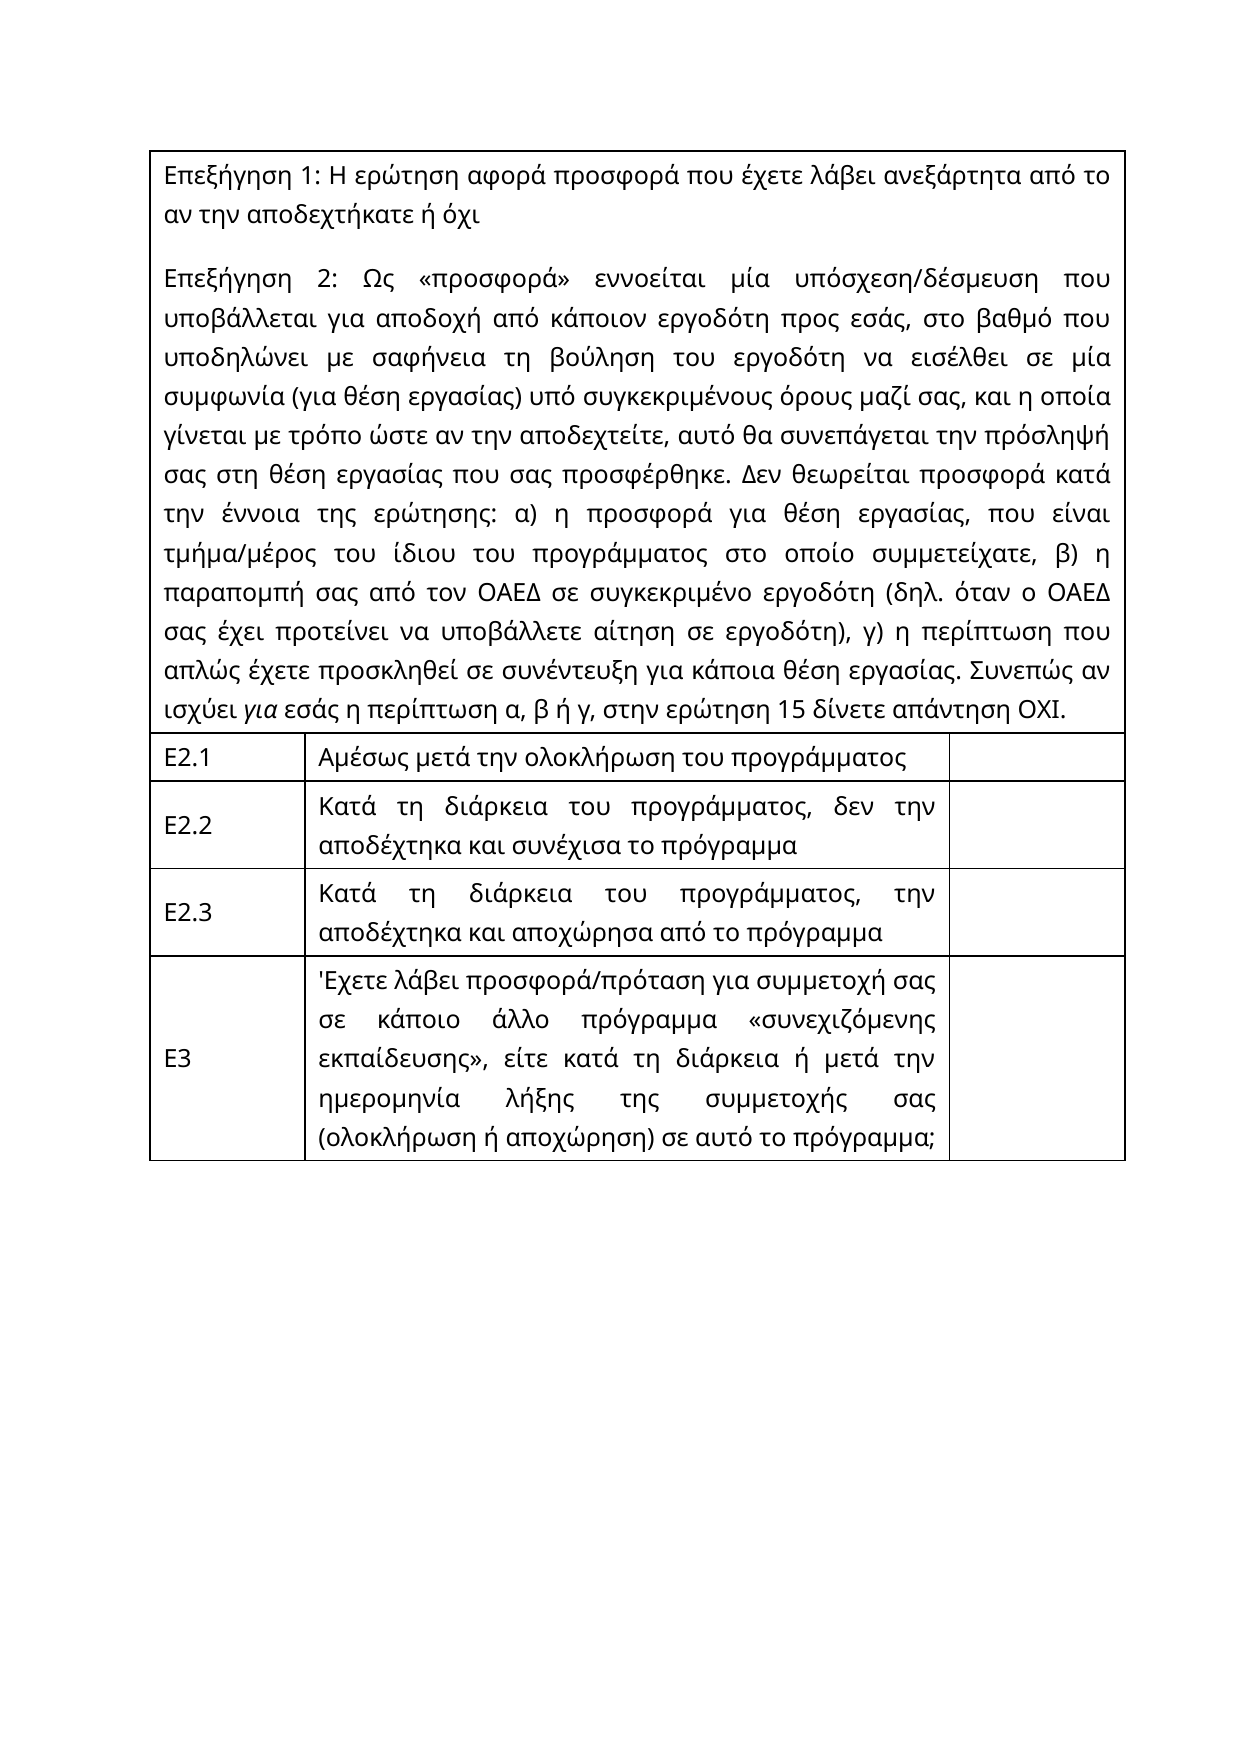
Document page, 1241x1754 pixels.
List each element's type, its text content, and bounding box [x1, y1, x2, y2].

table_cell Αμέσως μετά την ολοκλήρωση του προγράμματος [306, 734, 949, 780]
table_cell 'Εχετε λάβει προσφορά/πρόταση για συμμετοχή σας σε κάποιο άλλο πρόγραμμα «συνεχιζόμενης εκπαίδευσης», είτε κατά τη διάρκεια ή μετά την ημερομηνία λήξης της συμμετοχής σας (ολοκλήρωση ή αποχώρηση) σε αυτό το πρόγραμμα; [306, 957, 949, 1160]
table_cell Κατά τη διάρκεια του προγράμματος, την αποδέχτηκα και αποχώρησα από το πρόγραμμα [306, 869, 949, 955]
table_cell Ε2.2 [151, 782, 304, 868]
table_cell [950, 957, 1124, 1160]
table_cell Ε3 [151, 957, 304, 1160]
table_cell [950, 869, 1124, 955]
table_cell Επεξήγηση 1: Η ερώτηση αφορά προσφορά που έχετε λάβει ανεξάρτητα από το αν την αποδεχτήκατε ή όχι Επεξήγηση 2: Ως «προσφορά» εννοείται μία υπόσχεση/δέσμευση που υποβάλλεται για αποδοχή από κάποιον εργοδότη προς εσάς, στο βαθμό που υποδηλώνει με σαφήνεια τη βούληση του εργοδότη να εισέλθει σε μία συμφωνία (για θέση εργασίας) υπό συγκεκριμένους όρους μαζί σας, και η οποία γίνεται με τρόπο ώστε αν την αποδεχτείτε, αυτό θα συνεπάγεται την πρόσληψή σας στη θέση εργασίας που σας προσφέρθηκε. Δεν θεωρείται προσφορά κατά την έννοια της ερώτησης: α) η προσφορά για θέση εργασίας, που είναι τμήμα/μέρος του ίδιου του προγράμματος στο οποίο συμμετείχατε, β) η παραπομπή σας από τον ΟΑΕΔ σε συγκεκριμένο εργοδότη (δηλ. όταν ο ΟΑΕΔ σας έχει προτείνει να υποβάλλετε αίτηση σε εργοδότη), γ) η περίπτωση που απλώς έχετε προσκληθεί σε συνέντευξη για κάποια θέση εργασίας. Συνεπώς αν ισχύει για εσάς η περίπτωση α, β ή γ, στην ερώτηση 15 δίνετε απάντηση ΟΧΙ. [151, 152, 1124, 732]
table_cell [950, 734, 1124, 780]
table_cell Κατά τη διάρκεια του προγράμματος, δεν την αποδέχτηκα και συνέχισα το πρόγραμμα [306, 782, 949, 868]
table_cell [950, 782, 1124, 868]
table_cell Ε2.3 [151, 869, 304, 955]
table_cell Ε2.1 [151, 734, 304, 780]
